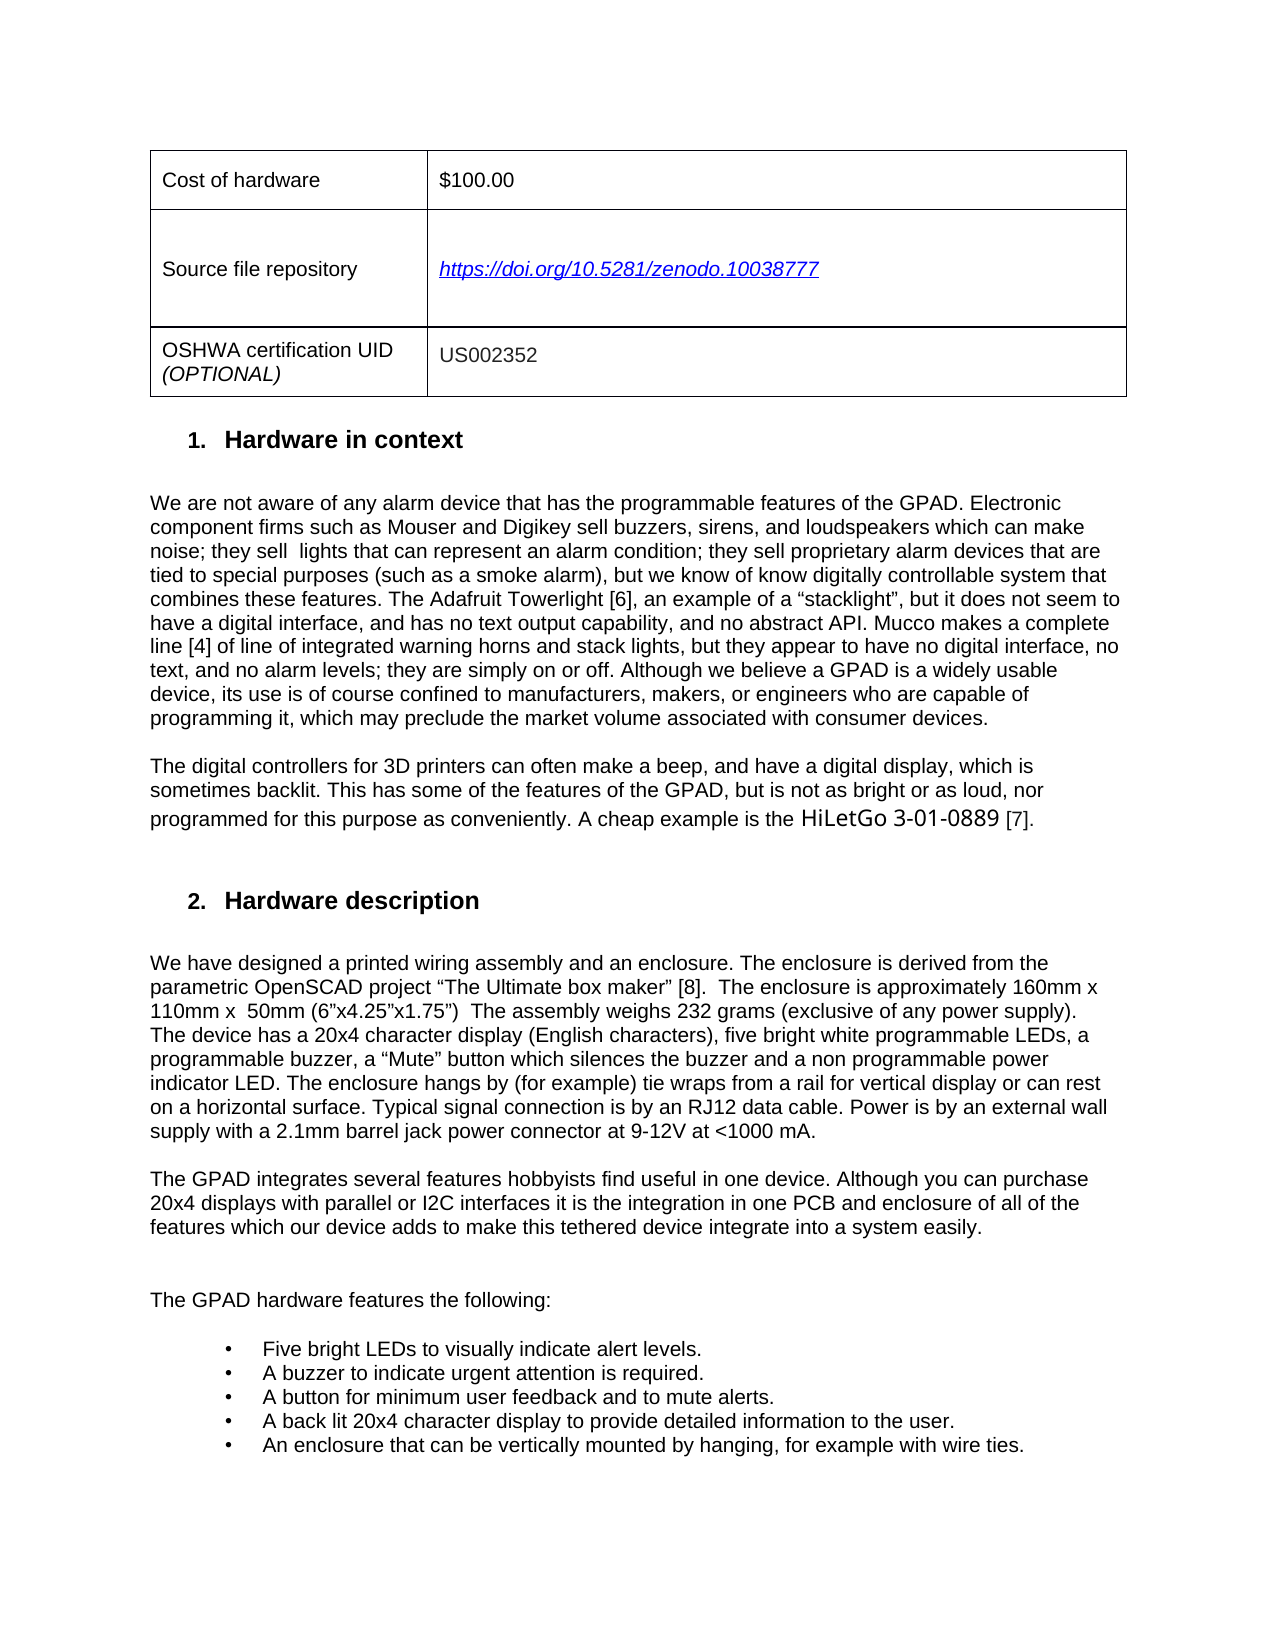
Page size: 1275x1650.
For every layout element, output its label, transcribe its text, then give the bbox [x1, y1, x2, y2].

list Hardware in context [187, 425, 1125, 454]
text The device has a 20x4 character display (English characters), five bright white programmable LEDs, a programmable buzzer, a “Mute” button which silences the buzzer and a non programmable power indicator LED. The enclosure hangs by (for example) tie wraps from a rail for vertical display or can rest on a horizontal surface. Typical signal connection is by an RJ12 data cable. Power is by an external wall supply with a 2.1mm barrel jack power connector at 9-12V at <1000 mA. [150, 1023, 1125, 1143]
table_cell US002352 [428, 328, 1126, 396]
table_cell https://doi.org/10.5281/zenodo.10038777 [428, 210, 1126, 326]
list A buzzer to indicate urgent attention is required. [225, 1361, 1125, 1385]
text The digital controllers for 3D printers can often make a beep, and have a digital display, which is sometimes backlit. This has some of the features of the GPAD, but is not as bright or as loud, nor programmed for this purpose as conveniently. A cheap example is the HiLetGo 3-01-0889 [7]. [150, 754, 1125, 833]
list An enclosure that can be vertically mounted by hanging, for example with wire ties. [225, 1433, 1125, 1457]
text The GPAD hardware features the following: [150, 1288, 1125, 1312]
table_cell $100.00 [428, 151, 1126, 209]
table_cell OSHWA certification UID (OPTIONAL) [151, 328, 427, 396]
text We are not aware of any alarm device that has the programmable features of the GPAD. Electronic component firms such as Mouser and Digikey sell buzzers, sirens, and loudspeakers which can make noise; they sell lights that can represent an alarm condition; they sell proprietary alarm devices that are tied to special purposes (such as a smoke alarm), but we know of know digitally controllable system that combines these features. The Adafruit Towerlight [6], an example of a “stacklight”, but it does not seem to have a digital interface, and has no text output capability, and no abstract API. Mucco makes a complete line [4] of line of integrated warning horns and stack lights, but they appear to have no digital interface, no text, and no alarm levels; they are simply on or off. Although we believe a GPAD is a widely usable device, its use is of course confined to manufacturers, makers, or engineers who are capable of programming it, which may preclude the market volume associated with consumer devices. [150, 491, 1125, 730]
table_cell Source file repository [151, 210, 427, 326]
list A back lit 20x4 character display to provide detailed information to the user. [225, 1409, 1125, 1433]
list Hardware description [187, 886, 1125, 915]
text The GPAD integrates several features hobbyists find useful in one device. Although you can purchase 20x4 displays with parallel or I2C interfaces it is the integration in one PCB and enclosure of all of the features which our device adds to make this tethered device integrate into a system easily. [150, 1167, 1125, 1239]
text We have designed a printed wiring assembly and an enclosure. The enclosure is derived from the parametric OpenSCAD project “The Ultimate box maker” [8]. The enclosure is approximately 160mm x 110mm x 50mm (6”x4.25”x1.75”) The assembly weighs 232 grams (exclusive of any power supply). [150, 951, 1125, 1023]
table_cell Cost of hardware [151, 151, 427, 209]
list A button for minimum user feedback and to mute alerts. [225, 1385, 1125, 1409]
list Five bright LEDs to visually indicate alert levels. [225, 1337, 1125, 1361]
